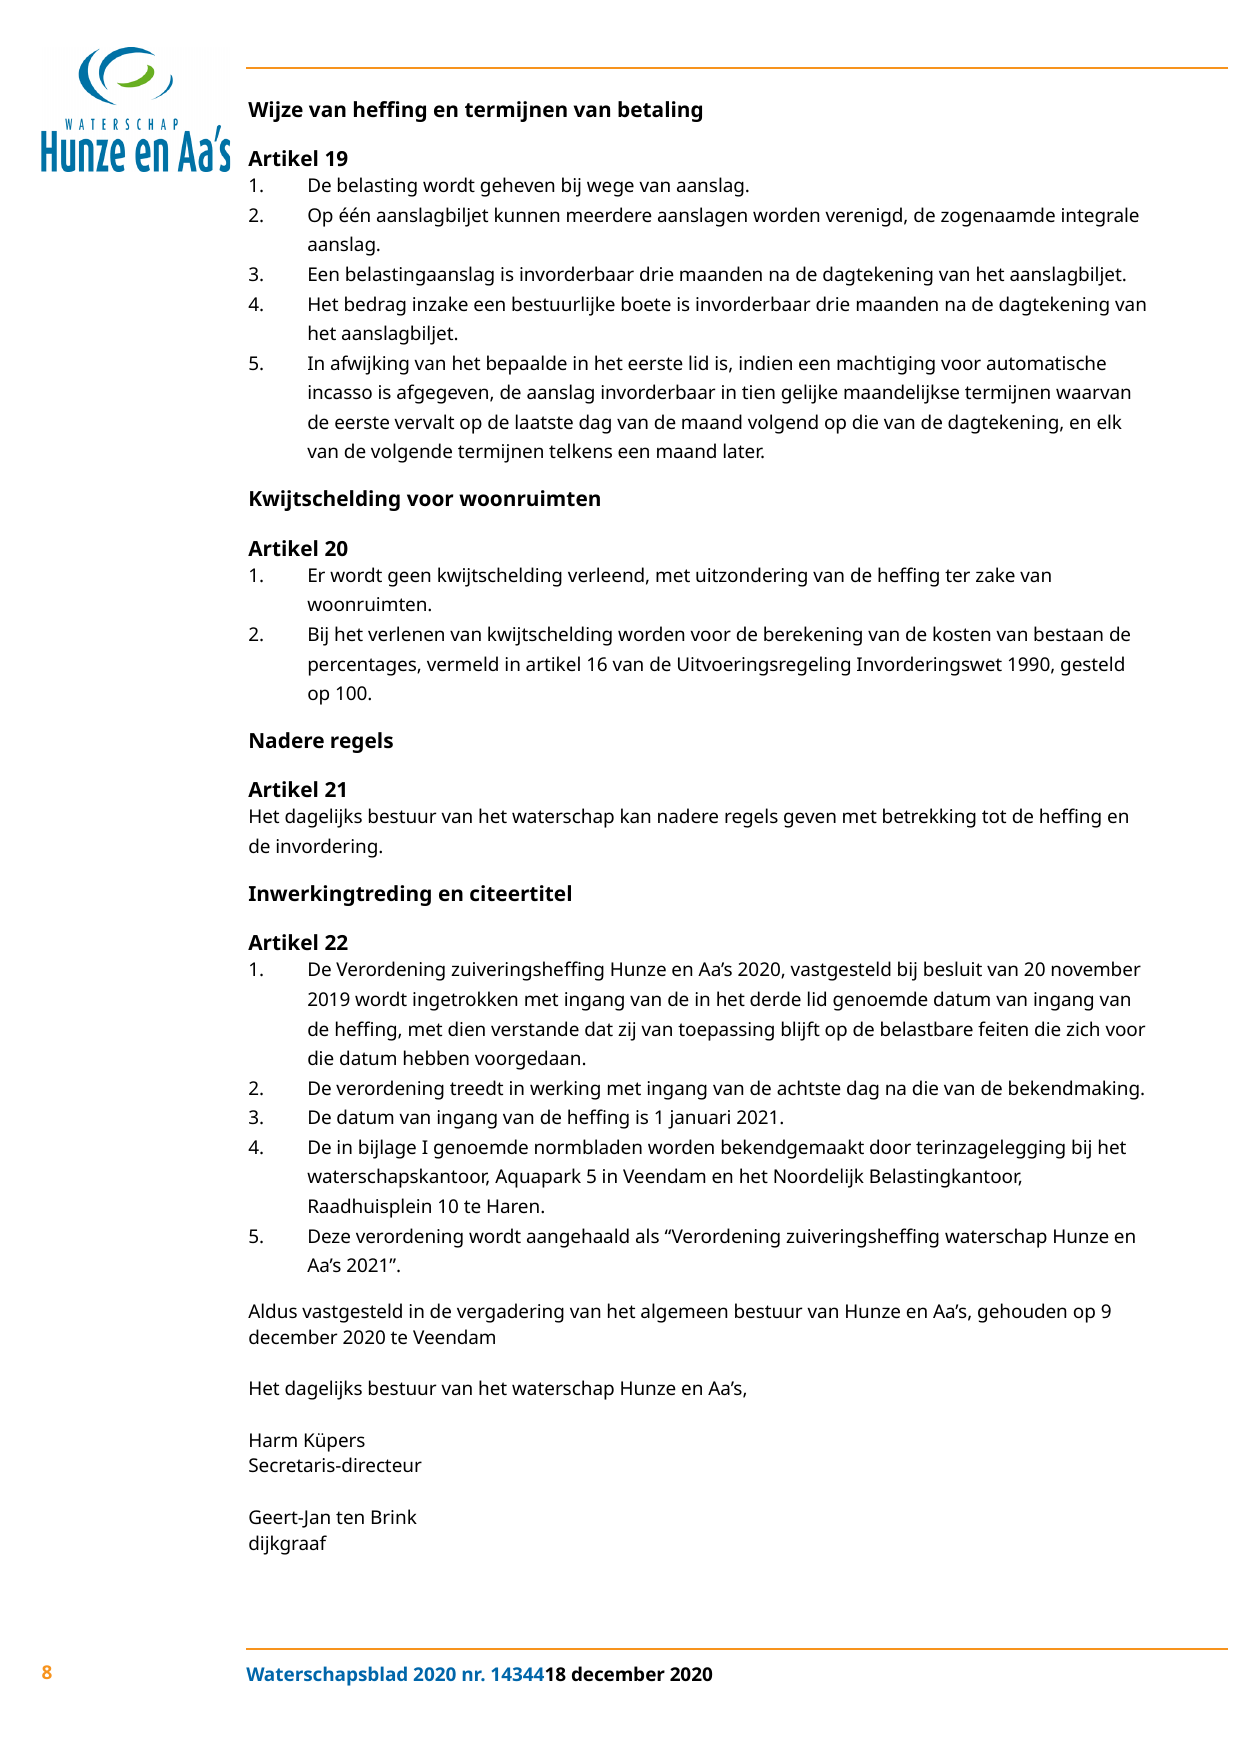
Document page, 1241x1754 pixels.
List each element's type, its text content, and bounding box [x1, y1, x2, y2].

list Er wordt geen kwijtschelding verleend, met uitzondering van de heffing ter zake van woonruimten. [248, 562, 1152, 617]
text Het dagelijks bestuur van het waterschap kan nadere regels geven met betrekking tot de heffing en de invordering. [248, 804, 1152, 859]
text Het dagelijks bestuur van het waterschap Hunze en Aa’s, [248, 1375, 1152, 1401]
text Kwijtschelding voor woonruimten [248, 484, 1152, 513]
text Nadere regels [248, 726, 1152, 754]
text Wijze van heffing en termijnen van betaling [248, 95, 1152, 123]
text Artikel 19 [248, 144, 1152, 172]
list De datum van ingang van de heffing is 1 januari 2021. [248, 1104, 1152, 1130]
list Deze verordening wordt aangehaald als “Verordening zuiveringsheffing waterschap Hunze en Aa’s 2021”. [248, 1223, 1152, 1278]
picture [41, 47, 231, 172]
picture [226, 145, 231, 156]
text Geert-Jan ten Brink [248, 1504, 1152, 1530]
list Bij het verlenen van kwijtschelding worden voor de berekening van de kosten van bestaan de percentages, vermeld in artikel 16 van de Uitvoeringsregeling Invorderingswet 1990, gesteld op 100. [248, 621, 1152, 706]
text Artikel 22 [248, 928, 1152, 957]
picture [183, 163, 191, 172]
text Inwerkingtreding en citeertitel [248, 879, 1152, 907]
text Aldus vastgesteld in de vergadering van het algemeen bestuur van Hunze en Aa’s, gehouden op 9 december 2020 te Veendam [248, 1298, 1152, 1349]
text Artikel 21 [248, 775, 1152, 804]
list De Verordening zuiveringsheffing Hunze en Aa’s 2020, vastgesteld bij besluit van 20 november 2019 wordt ingetrokken met ingang van de in het derde lid genoemde datum van ingang van de heffing, met dien verstande dat zij van toepassing blijft op de belastbare feiten die zich voor die datum hebben voorgedaan. [248, 957, 1152, 1071]
list De belasting wordt geheven bij wege van aanslag. [248, 172, 1152, 198]
list Op één aanslagbiljet kunnen meerdere aanslagen worden verenigd, de zogenaamde integrale aanslag. [248, 202, 1152, 257]
list De verordening treedt in werking met ingang van de achtste dag na die van de bekendmaking. [248, 1075, 1152, 1101]
picture [47, 154, 51, 172]
text Artikel 20 [248, 534, 1152, 562]
text Secretaris-directeur [248, 1452, 1152, 1478]
text dijkgraaf [248, 1530, 1152, 1555]
text Harm Küpers [248, 1427, 1152, 1452]
list De in bijlage I genoemde normbladen worden bekendgemaakt door terinzagelegging bij het waterschapskantoor, Aquapark 5 in Veendam en het Noordelijk Belastingkantoor, Raadhuisplein 10 te Haren. [248, 1134, 1152, 1219]
list Het bedrag inzake een bestuurlijke boete is invorderbaar drie maanden na de dagtekening van het aanslagbiljet. [248, 291, 1152, 346]
list In afwijking van het bepaalde in het eerste lid is, indien een machtiging voor automatische incasso is afgegeven, de aanslag invorderbaar in tien gelijke maandelijkse termijnen waarvan de eerste vervalt op de laatste dag van de maand volgend op die van de dagtekening, en elk van de volgende termijnen telkens een maand later. [248, 350, 1152, 464]
list Een belastingaanslag is invorderbaar drie maanden na de dagtekening van het aanslagbiljet. [248, 261, 1152, 287]
